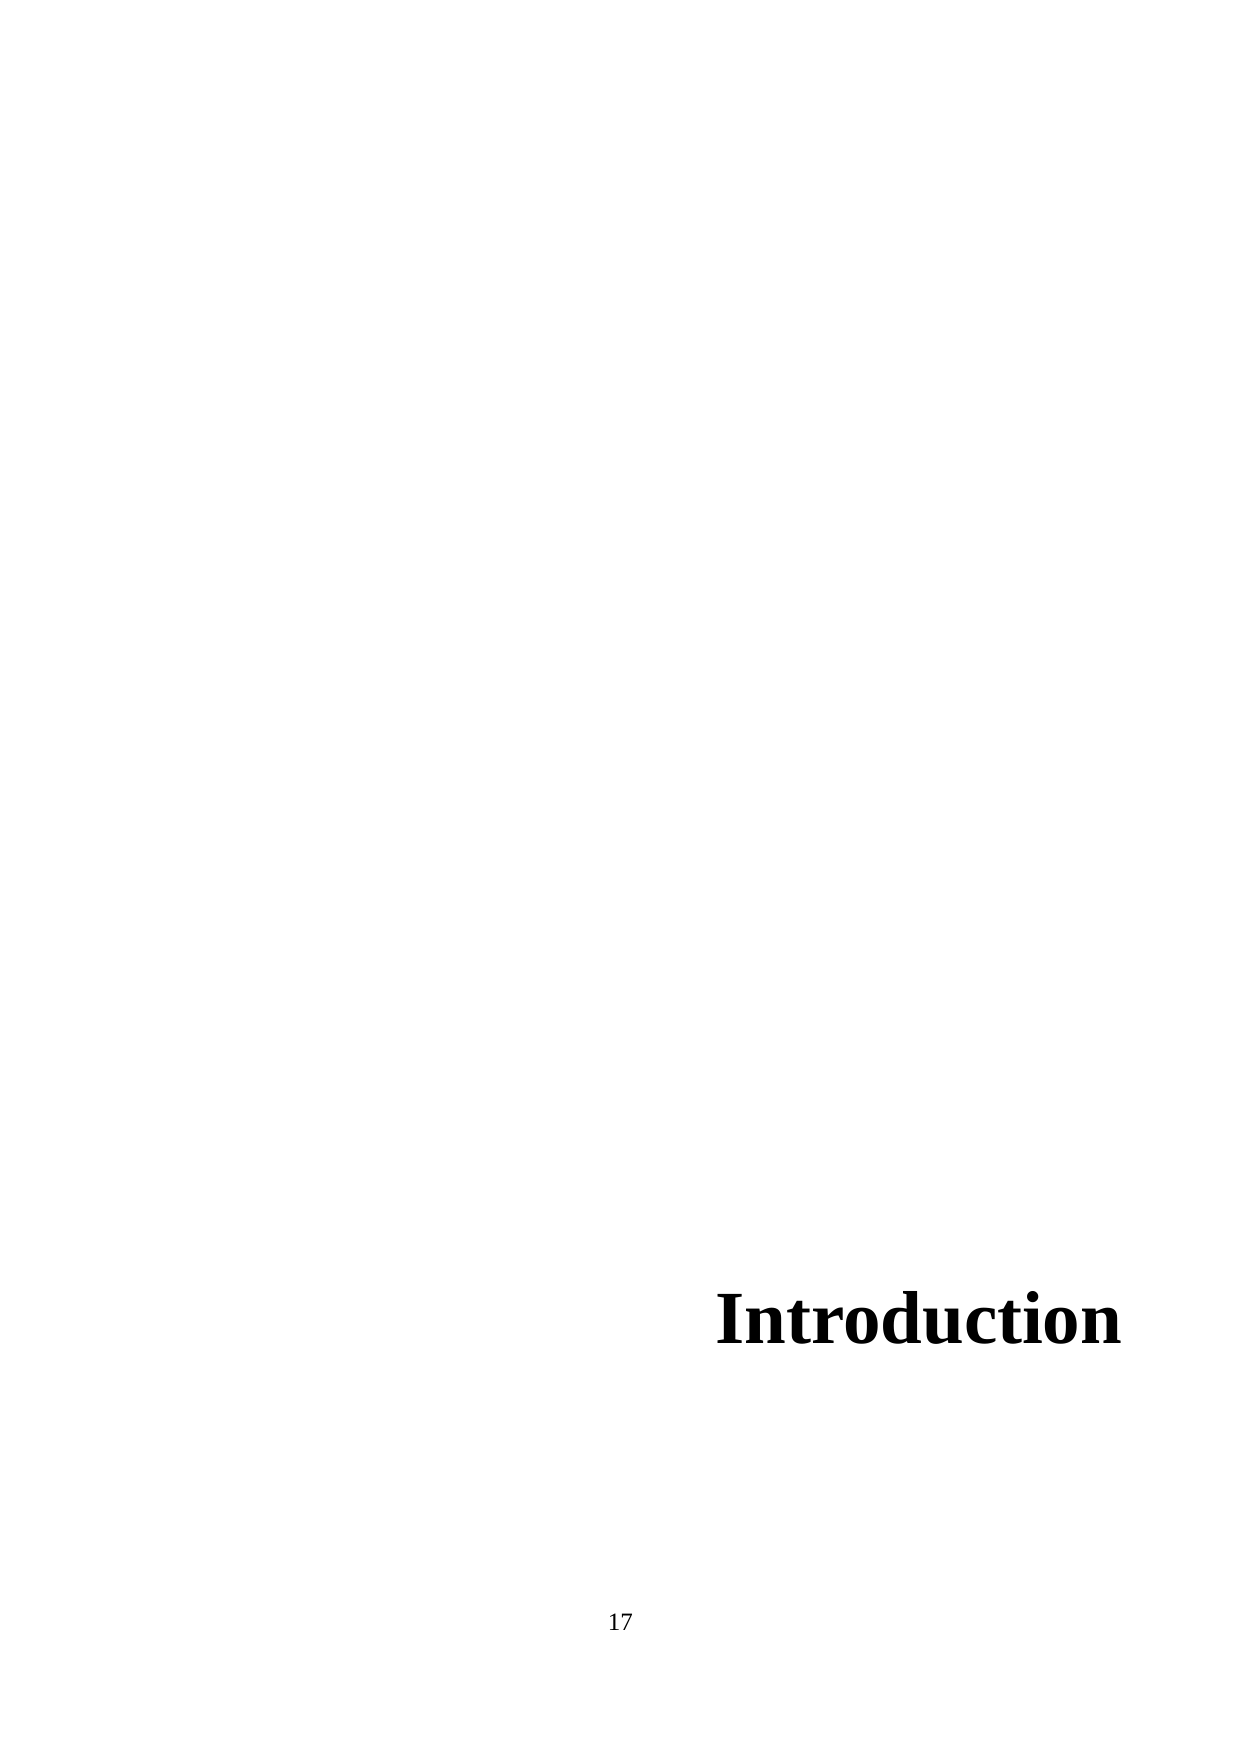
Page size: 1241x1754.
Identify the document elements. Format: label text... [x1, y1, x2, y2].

subtitle Introduction [118, 1273, 1122, 1360]
